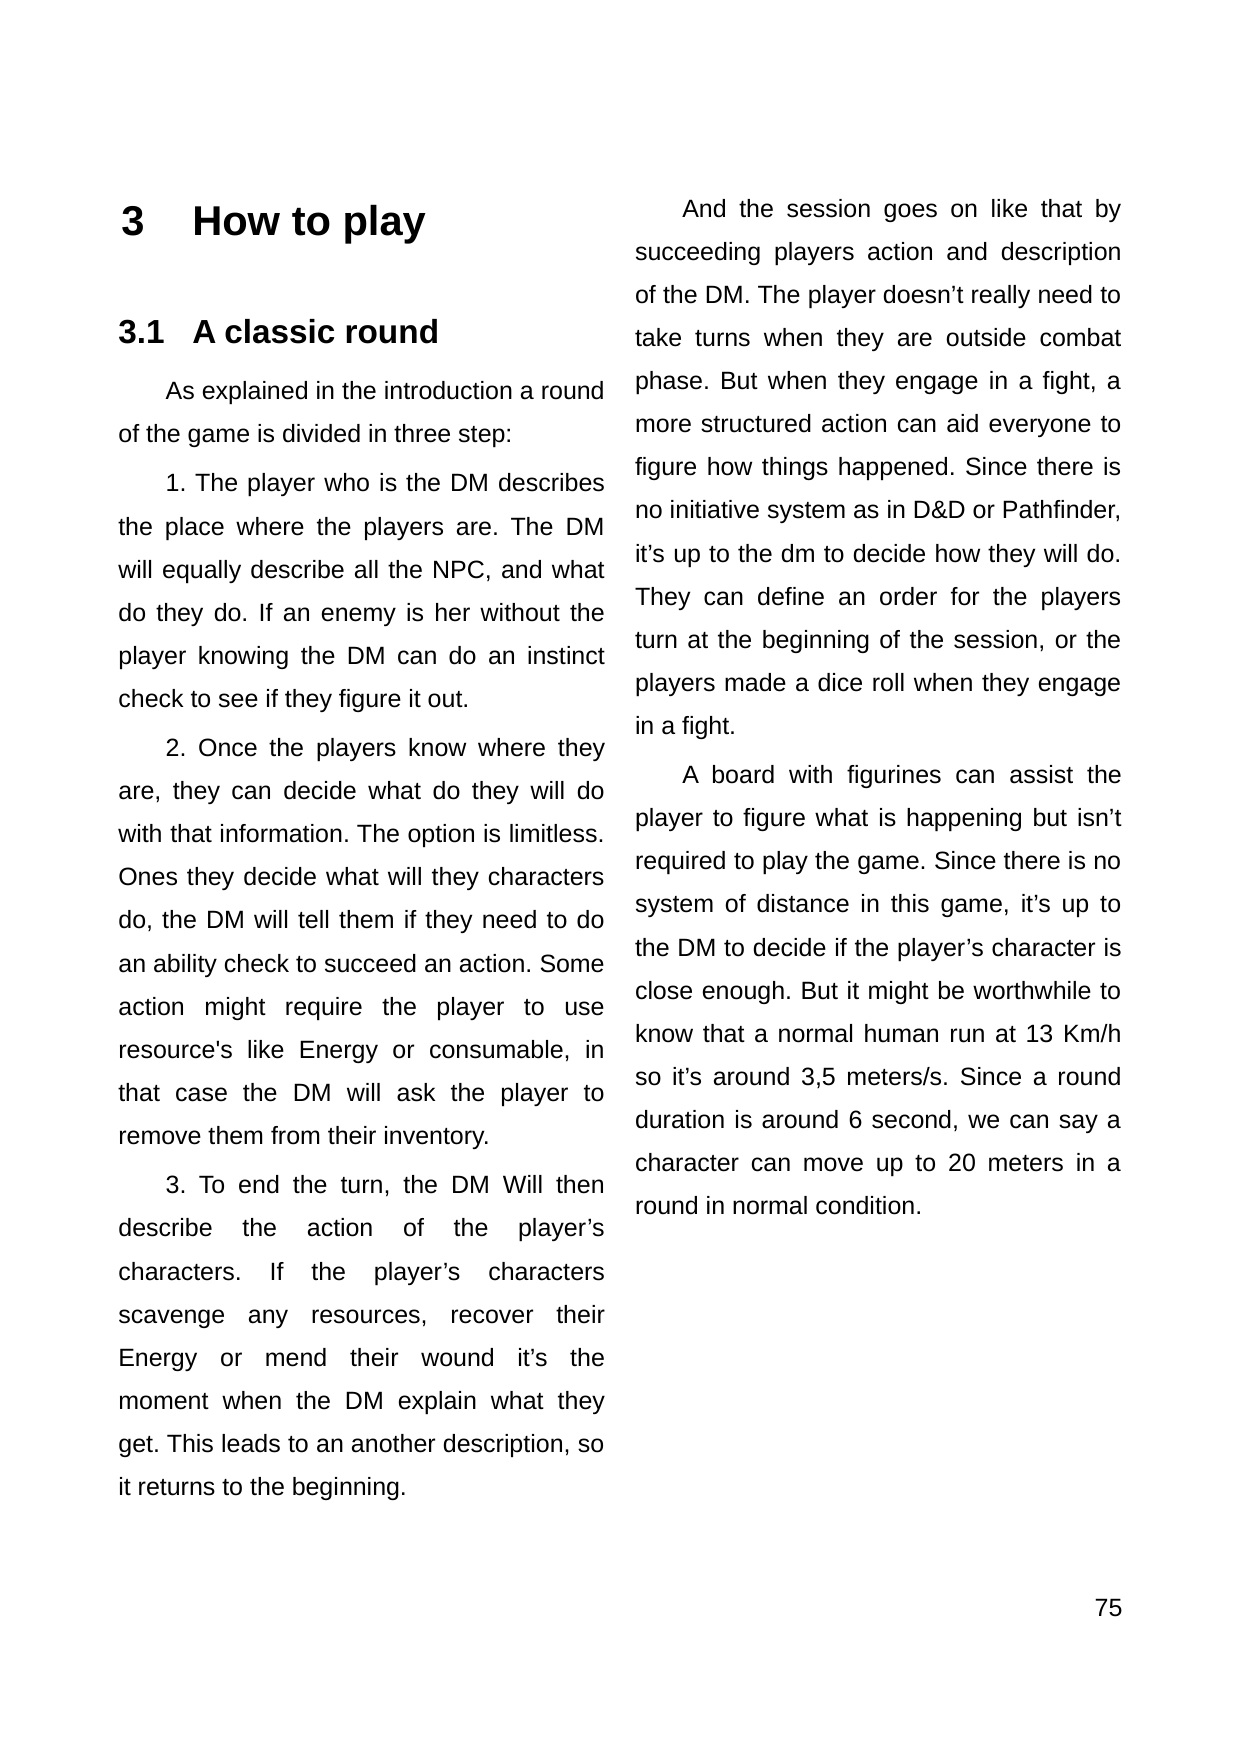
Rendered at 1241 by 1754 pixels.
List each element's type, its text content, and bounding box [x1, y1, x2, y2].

text 1. The player who is the DM describes the place where the players are. The DM will equally describe all the NPC, and what do they do. If an enemy is her without the player knowing the DM can do an instinct check to see if they figure it out. [118, 468, 605, 713]
text 3. To end the turn, the DM Will then describe the action of the player’s characters. If the player’s characters scavenge any resources, recover their Energy or mend their wound it’s the moment when the DM explain what they get. This leads to an another description, so it returns to the beginning. [118, 1170, 605, 1501]
text A board with figurines can assist the player to figure what is happening but isn’t required to play the game. Since there is no system of distance in this game, it’s up to the DM to decide if the player’s character is close enough. But it might be worthwhile to know that a normal human run at 13 Km/h so it’s around 3,5 meters/s. Since a round duration is around 6 second, we can say a character can move up to 20 meters in a round in normal condition. [635, 760, 1122, 1220]
text 2. Once the players know where they are, they can decide what do they will do with that information. The option is limitless. Ones they decide what will they characters do, the DM will tell them if they need to do an ability check to succeed an action. Some action might require the player to use resource's like Energy or consumable, in that case the DM will ask the player to remove them from their inventory. [118, 733, 605, 1150]
subtitle A classic round [118, 313, 605, 351]
text As explained in the introduction a round of the game is divided in three step: [118, 376, 605, 448]
subtitle How to play [118, 193, 605, 247]
text And the session goes on like that by succeeding players action and description of the DM. The player doesn’t really need to take turns when they are outside combat phase. But when they engage in a fight, a more structured action can aid everyone to figure how things happened. Since there is no initiative system as in D&D or Pathfinder, it’s up to the dm to decide how they will do. They can define an order for the players turn at the beginning of the session, or the players made a dice roll when they engage in a fight. [635, 193, 1122, 740]
